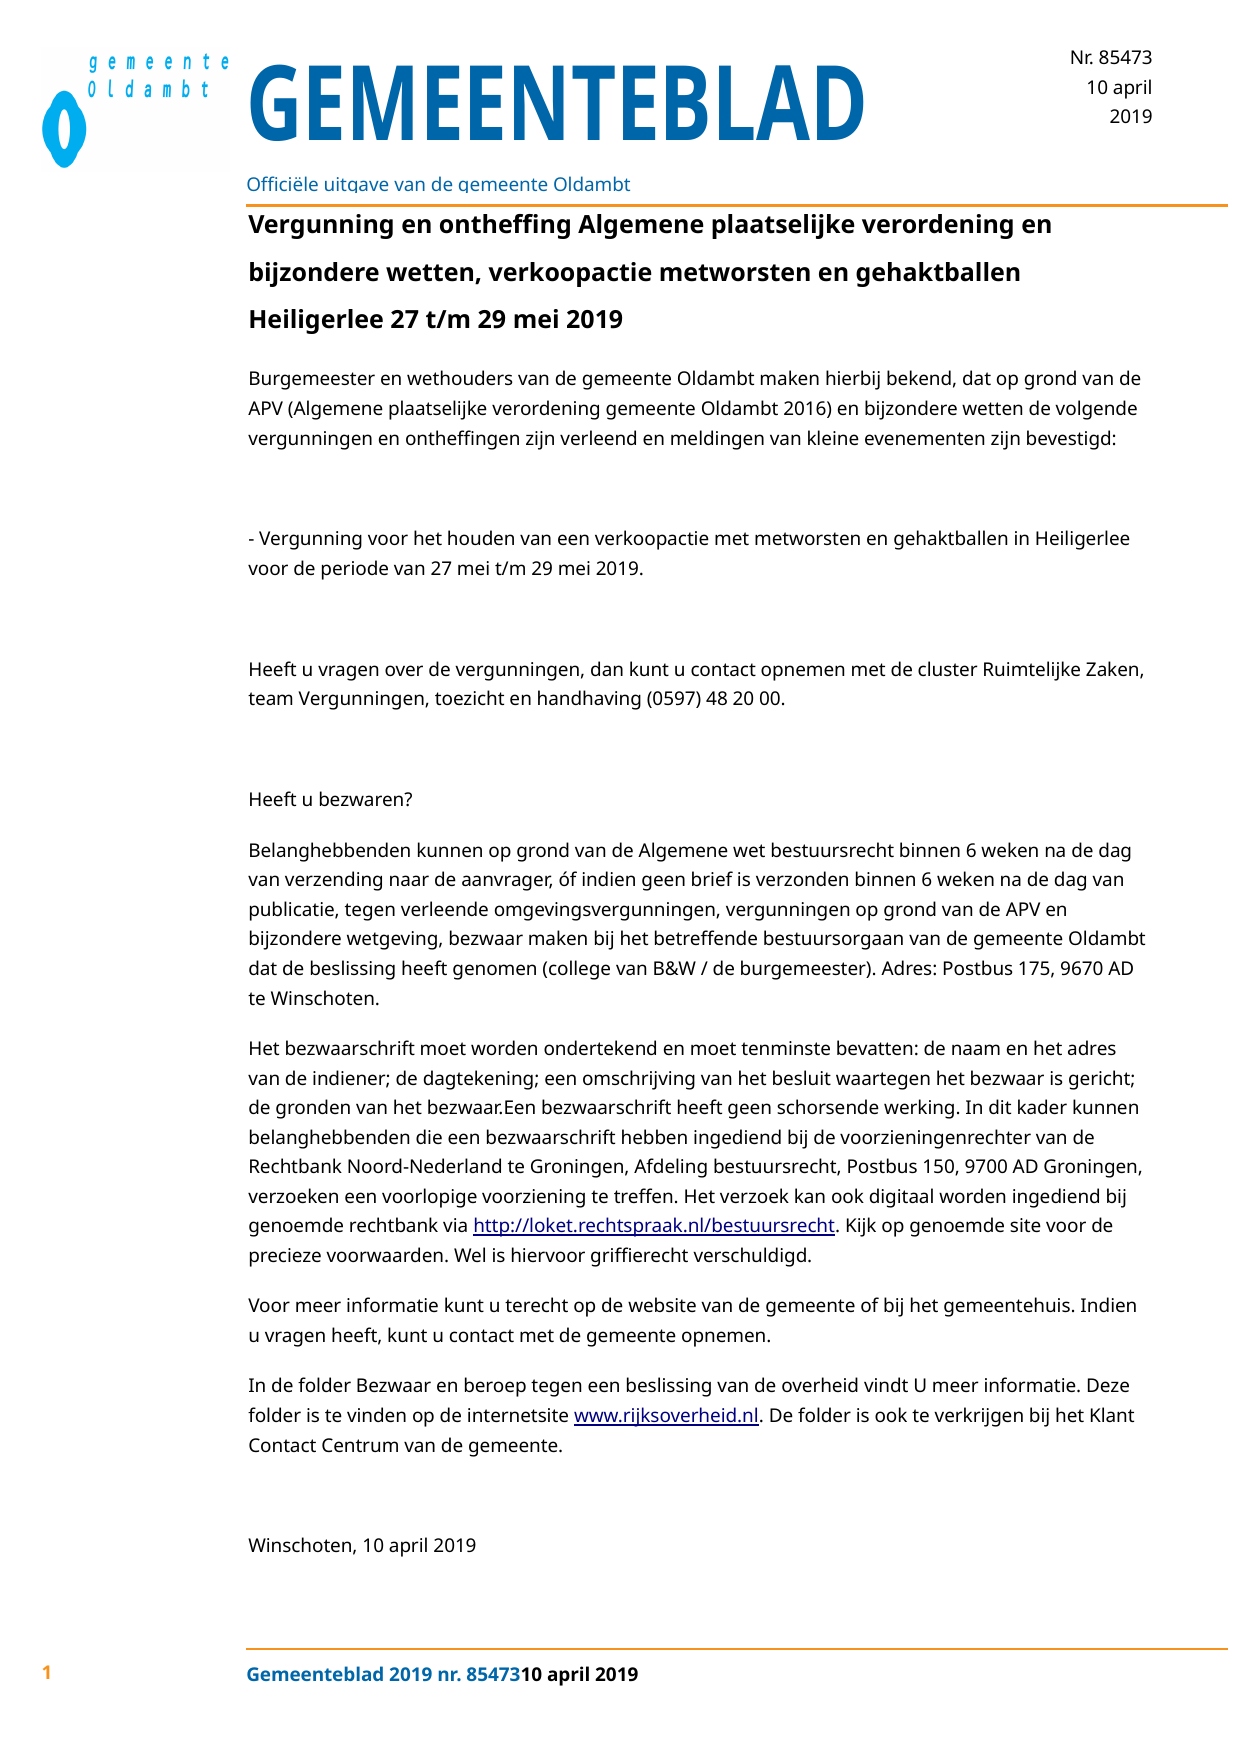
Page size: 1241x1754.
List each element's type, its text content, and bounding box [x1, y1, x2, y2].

text Heeft u vragen over de vergunningen, dan kunt u contact opnemen met de cluster Ruimtelijke Zaken, team Vergunningen, toezicht en handhaving (0597) 48 20 00. [248, 656, 1152, 711]
text - Vergunning voor het houden van een verkoopactie met metworsten en gehaktballen in Heiligerlee voor de periode van 27 mei t/m 29 mei 2019. [248, 526, 1152, 581]
text Burgemeester en wethouders van de gemeente Oldambt maken hierbij bekend, dat op grond van de APV (Algemene plaatselijke verordening gemeente Oldambt 2016) en bijzondere wetten de volgende vergunningen en ontheffingen zijn verleend en meldingen van kleine evenementen zijn bevestigd: [248, 366, 1152, 450]
text Vergunning en ontheffing Algemene plaatselijke verordening en bijzondere wetten, verkoopactie metworsten en gehaktballen Heiligerlee 27 t/m 29 mei 2019 [248, 207, 1152, 336]
picture [41, 47, 231, 172]
text Het bezwaarschrift moet worden ondertekend en moet tenminste bevatten: de naam en het adres van de indiener; de dagtekening; een omschrijving van het besluit waartegen het bezwaar is gericht; de gronden van het bezwaar.Een bezwaarschrift heeft geen schorsende werking. In dit kader kunnen belanghebbenden die een bezwaarschrift hebben ingediend bij de voorzieningenrechter van de Rechtbank Noord-Nederland te Groningen, Afdeling bestuursrecht, Postbus 150, 9700 AD Groningen, verzoeken een voorlopige voorziening te treffen. Het verzoek kan ook digitaal worden ingediend bij genoemde rechtbank via http://loket.rechtspraak.nl/bestuursrecht. Kijk op genoemde site voor de precieze voorwaarden. Wel is hiervoor griffierecht verschuldigd. [248, 1035, 1152, 1268]
text In de folder Bezwaar en beroep tegen een beslissing van de overheid vindt U meer informatie. Deze folder is te vinden op de internetsite www.rijksoverheid.nl. De folder is ook te verkrijgen bij het Klant Contact Centrum van de gemeente. [248, 1373, 1152, 1457]
text Belanghebbenden kunnen op grond van de Algemene wet bestuursrecht binnen 6 weken na de dag van verzending naar de aanvrager, óf indien geen brief is verzonden binnen 6 weken na de dag van publicatie, tegen verleende omgevingsvergunningen, vergunningen op grond van de APV en bijzondere wetgeving, bezwaar maken bij het betreffende bestuursorgaan van de gemeente Oldambt dat de beslissing heeft genomen (college van B&W / de burgemeester). Adres: Postbus 175, 9670 AD te Winschoten. [248, 837, 1152, 1010]
text Winschoten, 10 april 2019 [248, 1533, 1152, 1558]
text Heeft u bezwaren? [248, 786, 1152, 812]
text Voor meer informatie kunt u terecht op de website van de gemeente of bij het gemeentehuis. Indien u vragen heeft, kunt u contact met de gemeente opnemen. [248, 1293, 1152, 1348]
